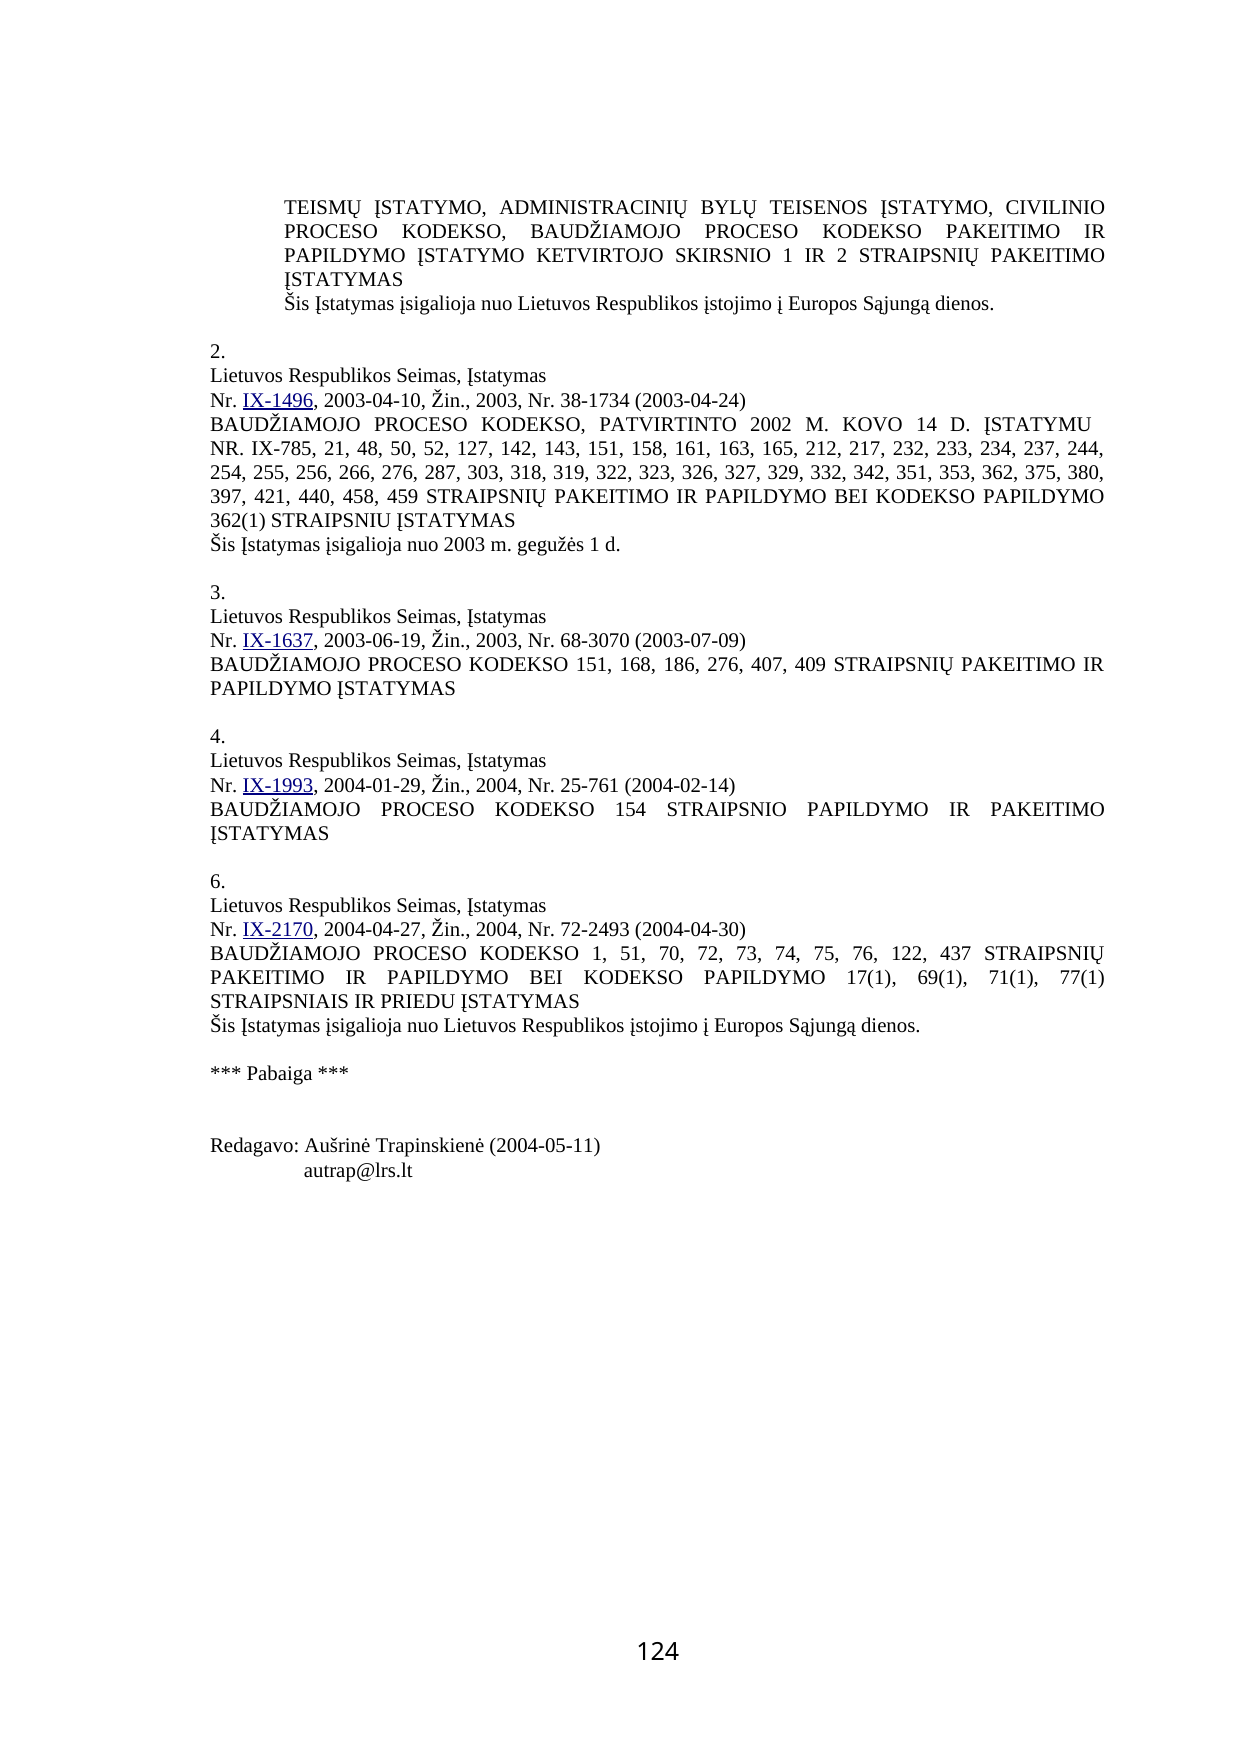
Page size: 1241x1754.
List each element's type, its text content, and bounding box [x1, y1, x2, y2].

text *** Pabaiga *** [210, 1061, 1106, 1085]
text Lietuvos Respublikos Seimas, Įstatymas [210, 893, 1106, 917]
text BAUDŽIAMOJO PROCESO KODEKSO, PATVIRTINTO 2002 M. KOVO 14 D. ĮSTATYMU NR. IX-785, 21, 48, 50, 52, 127, 142, 143, 151, 158, 161, 163, 165, 212, 217, 232, 233, 234, 237, 244, 254, 255, 256, 266, 276, 287, 303, 318, 319, 322, 323, 326, 327, 329, 332, 342, 351, 353, 362, 375, 380, 397, 421, 440, 458, 459 STRAIPSNIŲ PAKEITIMO IR PAPILDYMO BEI KODEKSO PAPILDYMO 362(1) STRAIPSNIU ĮSTATYMAS [210, 412, 1106, 532]
text Šis Įstatymas įsigalioja nuo Lietuvos Respublikos įstojimo į Europos Sąjungą dienos. [210, 1013, 1106, 1037]
text 6. [210, 869, 1106, 893]
text Lietuvos Respublikos Seimas, Įstatymas [210, 604, 1106, 628]
text 3. [210, 580, 1106, 604]
text Lietuvos Respublikos Seimas, Įstatymas [210, 748, 1106, 772]
text Nr. IX-1496, 2003-04-10, Žin., 2003, Nr. 38-1734 (2003-04-24) [210, 387, 1106, 412]
text Redagavo: Aušrinė Trapinskienė (2004-05-11) [210, 1133, 1106, 1157]
text Lietuvos Respublikos Seimas, Įstatymas [210, 363, 1106, 387]
text BAUDŽIAMOJO PROCESO KODEKSO 151, 168, 186, 276, 407, 409 STRAIPSNIŲ PAKEITIMO IR PAPILDYMO ĮSTATYMAS [210, 652, 1106, 700]
text 4. [210, 724, 1106, 748]
text BAUDŽIAMOJO PROCESO KODEKSO 1, 51, 70, 72, 73, 74, 75, 76, 122, 437 STRAIPSNIŲ PAKEITIMO IR PAPILDYMO BEI KODEKSO PAPILDYMO 17(1), 69(1), 71(1), 77(1) STRAIPSNIAIS IR PRIEDU ĮSTATYMAS [210, 941, 1106, 1013]
text autrap@lrs.lt [210, 1157, 1106, 1182]
text Šis Įstatymas įsigalioja nuo 2003 m. gegužės 1 d. [210, 532, 1106, 556]
text Nr. IX-2170, 2004-04-27, Žin., 2004, Nr. 72-2493 (2004-04-30) [210, 917, 1106, 941]
text Šis Įstatymas įsigalioja nuo Lietuvos Respublikos įstojimo į Europos Sąjungą dienos. [210, 291, 1106, 315]
text Nr. IX-1637, 2003-06-19, Žin., 2003, Nr. 68-3070 (2003-07-09) [210, 628, 1106, 652]
text 2. [210, 339, 1106, 363]
text Nr. IX-1993, 2004-01-29, Žin., 2004, Nr. 25-761 (2004-02-14) [210, 772, 1106, 797]
text TEISMŲ ĮSTATYMO, ADMINISTRACINIŲ BYLŲ TEISENOS ĮSTATYMO, CIVILINIO PROCESO KODEKSO, BAUDŽIAMOJO PROCESO KODEKSO PAKEITIMO IR PAPILDYMO ĮSTATYMO KETVIRTOJO SKIRSNIO 1 IR 2 STRAIPSNIŲ PAKEITIMO ĮSTATYMAS [284, 195, 1106, 291]
text BAUDŽIAMOJO PROCESO KODEKSO 154 STRAIPSNIO PAPILDYMO IR PAKEITIMO ĮSTATYMAS [210, 797, 1106, 845]
